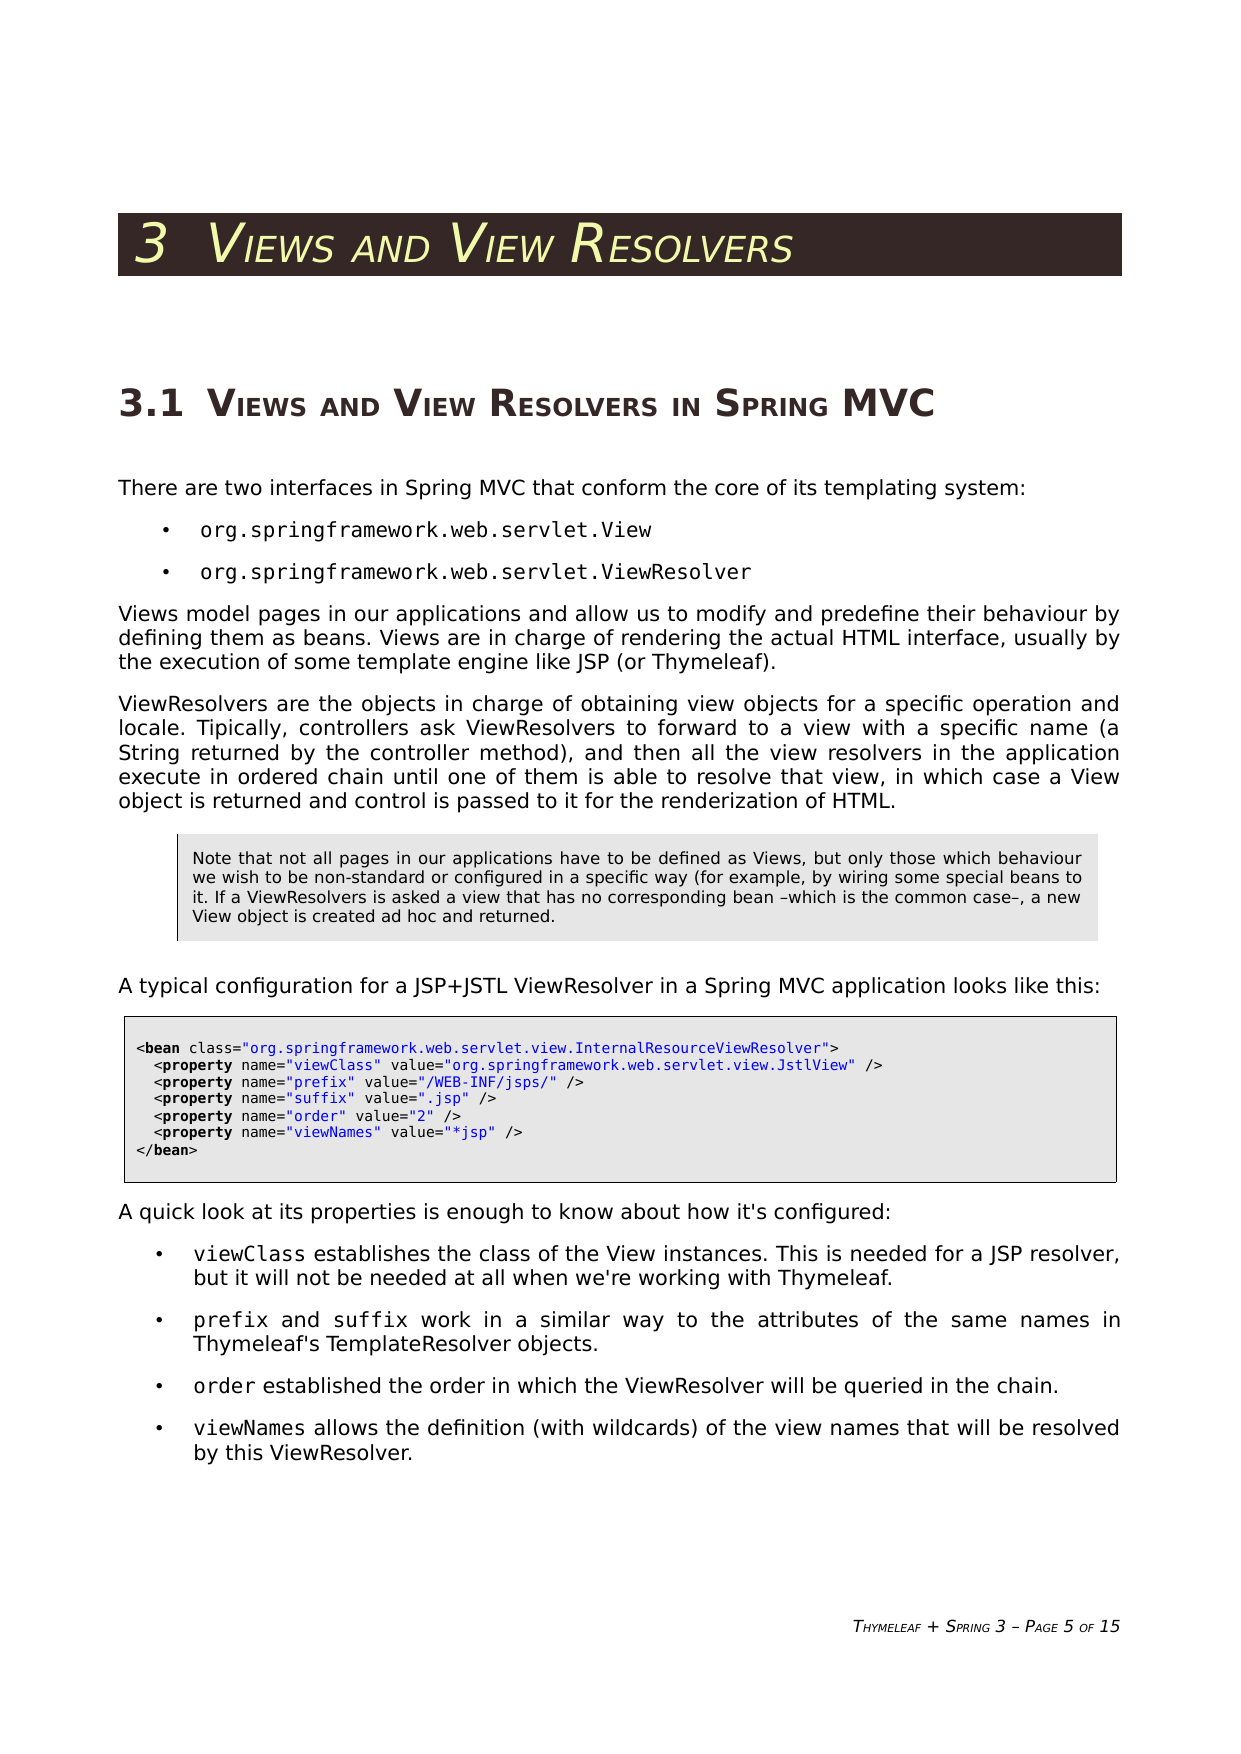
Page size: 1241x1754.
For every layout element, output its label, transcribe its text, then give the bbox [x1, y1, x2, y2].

list org.springframework.web.servlet.View [162, 518, 1122, 542]
text <bean class="org.springframework.web.servlet.view.InternalResourceViewResolver"> <property name="viewClass" value="org.springframework.web.servlet.view.JstlView" /> <property name="prefix" value="/WEB-INF/jsps/" /> <property name="suffix" value=".jsp" /> <property name="order" value="2" /> <property name="viewNames" value="*jsp" /> </bean> [125, 1017, 1116, 1182]
list org.springframework.web.servlet.ViewResolver [162, 560, 1122, 584]
list order established the order in which the ViewResolver will be queried in the chain. [156, 1374, 1122, 1398]
text ViewResolvers are the objects in charge of obtaining view objects for a specific operation and locale. Tipically, controllers ask ViewResolvers to forward to a view with a specific name (a String returned by the controller method), and then all the view resolvers in the application execute in ordered chain until one of them is able to resolve that view, in which case a View object is returned and control is passed to it for the renderization of HTML. [118, 692, 1122, 813]
list viewClass establishes the class of the View instances. This is needed for a JSP resolver, but it will not be needed at all when we're working with Thymeleaf. [156, 1242, 1122, 1290]
text A quick look at its properties is enough to know about how it's configured: [118, 1200, 1122, 1224]
text A typical configuration for a JSP+JSTL ViewResolver in a Spring MVC application looks like this: [118, 974, 1122, 998]
subtitle Views and View Resolvers in Spring MVC [118, 382, 1122, 426]
list prefix and suffix work in a similar way to the attributes of the same names in Thymeleaf's TemplateResolver objects. [156, 1308, 1122, 1357]
subtitle Views and View Resolvers [118, 213, 1122, 276]
text Note that not all pages in our applications have to be defined as Views, but only those which behaviour we wish to be non-standard or configured in a specific way (for example, by wiring some special beans to it. If a ViewResolvers is asked a view that has no corresponding bean –which is the common case–, a new View object is created ad hoc and returned. [178, 834, 1098, 941]
text There are two interfaces in Spring MVC that conform the core of its templating system: [118, 476, 1122, 500]
text Views model pages in our applications and allow us to modify and predefine their behaviour by defining them as beans. Views are in charge of rendering the actual HTML interface, usually by the execution of some template engine like JSP (or Thymeleaf). [118, 602, 1122, 674]
list viewNames allows the definition (with wildcards) of the view names that will be resolved by this ViewResolver. [156, 1416, 1122, 1465]
